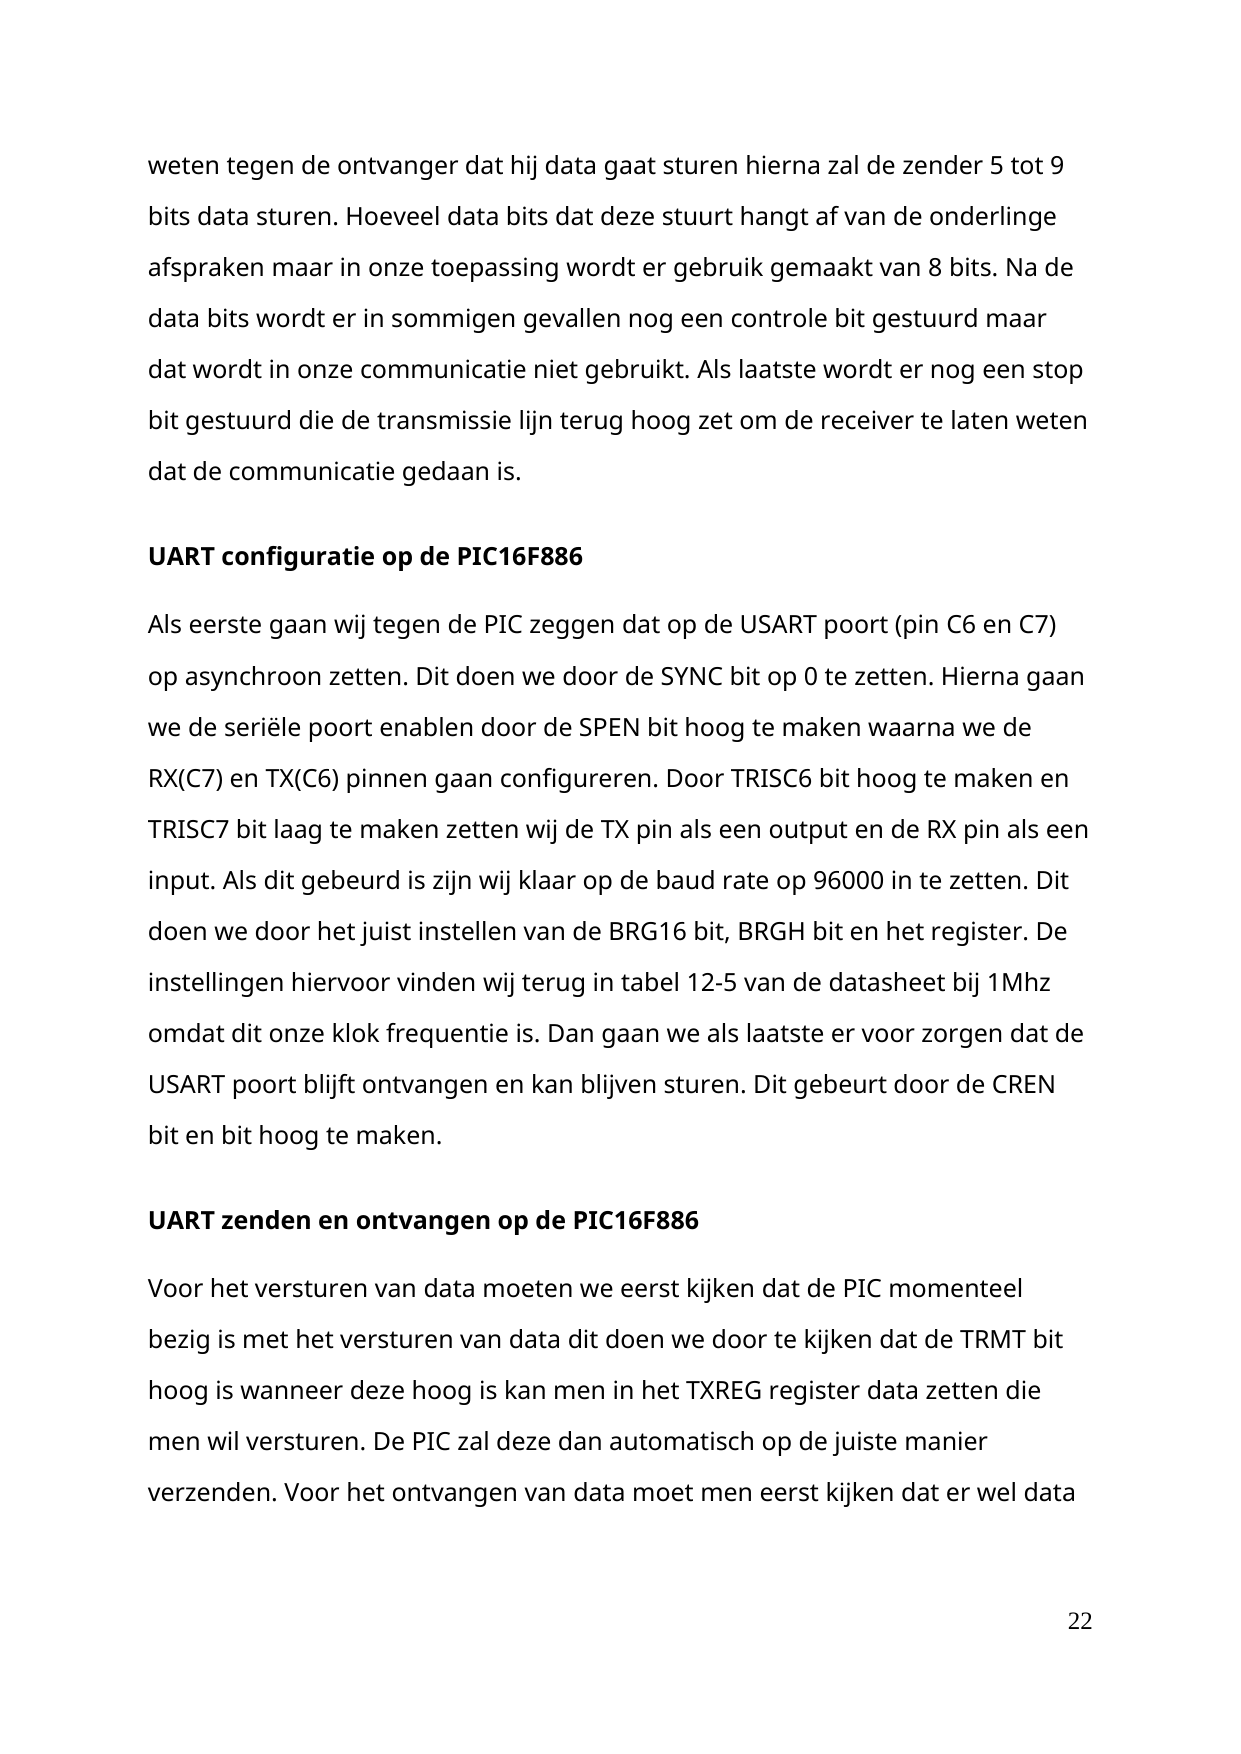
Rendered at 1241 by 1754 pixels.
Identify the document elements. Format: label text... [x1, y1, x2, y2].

text Voor het versturen van data moeten we eerst kijken dat de PIC momenteel bezig is met het versturen van data dit doen we door te kijken dat de TRMT bit hoog is wanneer deze hoog is kan men in het TXREG register data zetten die men wil versturen. De PIC zal deze dan automatisch op de juiste manier verzenden. Voor het ontvangen van data moet men eerst kijken dat er wel data [148, 1271, 1092, 1509]
text weten tegen de ontvanger dat hij data gaat sturen hierna zal de zender 5 tot 9 bits data sturen. Hoeveel data bits dat deze stuurt hangt af van de onderlinge afspraken maar in onze toepassing wordt er gebruik gemaakt van 8 bits. Na de data bits wordt er in sommigen gevallen nog een controle bit gestuurd maar dat wordt in onze communicatie niet gebruikt. Als laatste wordt er nog een stop bit gestuurd die de transmissie lijn terug hoog zet om de receiver te laten weten dat de communicatie gedaan is. [148, 148, 1092, 488]
subtitle UART zenden en ontvangen op de PIC16F886 [148, 1203, 1092, 1237]
text Als eerste gaan wij tegen de PIC zeggen dat op de USART poort (pin C6 en C7) op asynchroon zetten. Dit doen we door de SYNC bit op 0 te zetten. Hierna gaan we de seriële poort enablen door de SPEN bit hoog te maken waarna we de RX(C7) en TX(C6) pinnen gaan configureren. Door TRISC6 bit hoog te maken en TRISC7 bit laag te maken zetten wij de TX pin als een output en de RX pin als een input. Als dit gebeurd is zijn wij klaar op de baud rate op 96000 in te zetten. Dit doen we door het juist instellen van de BRG16 bit, BRGH bit en het register. De instellingen hiervoor vinden wij terug in tabel 12-5 van de datasheet bij 1Mhz omdat dit onze klok frequentie is. Dan gaan we als laatste er voor zorgen dat de USART poort blijft ontvangen en kan blijven sturen. Dit gebeurt door de CREN bit en bit hoog te maken. [148, 607, 1092, 1152]
subtitle UART configuratie op de PIC16F886 [148, 539, 1092, 573]
